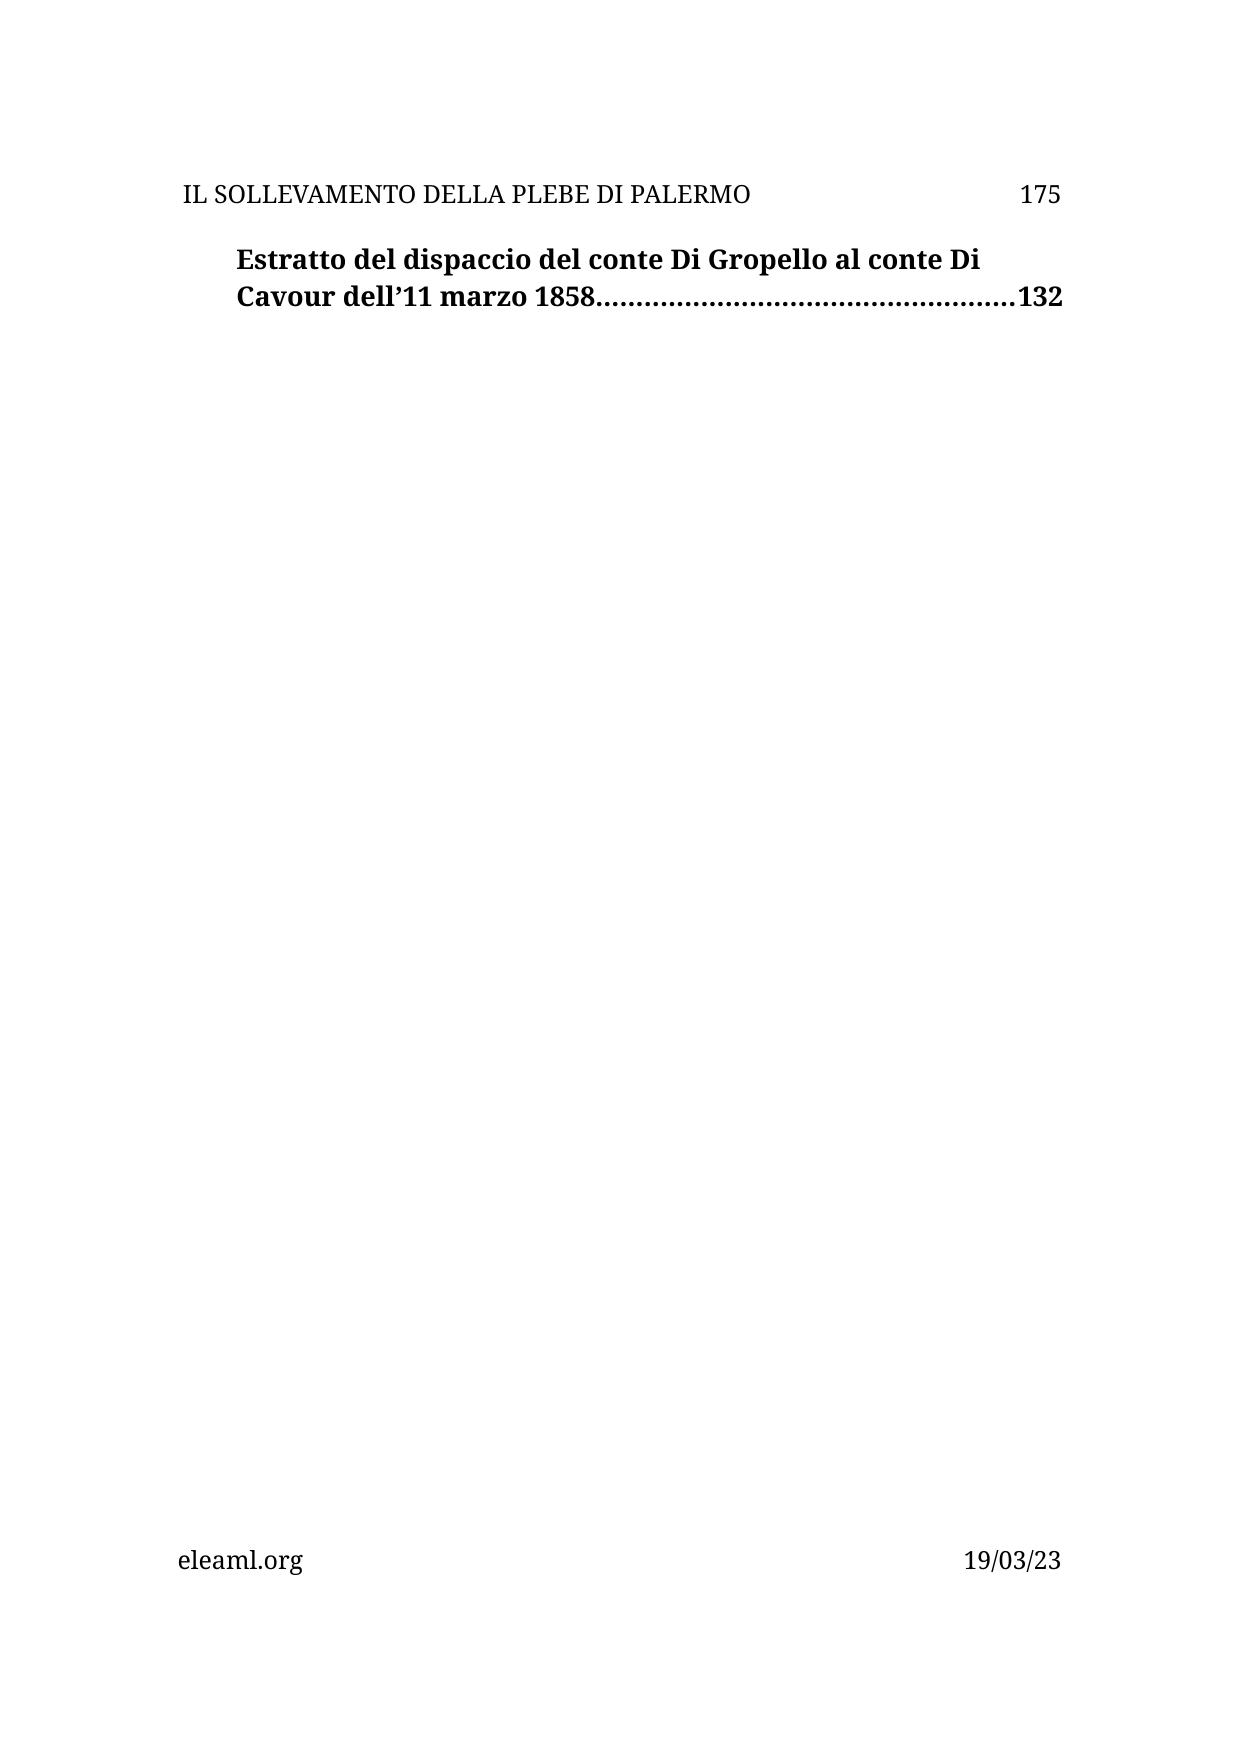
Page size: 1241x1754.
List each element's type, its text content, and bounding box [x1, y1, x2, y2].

text Estratto del dispaccio del conte Di Gropello al conte Di Cavour dell’11 marzo 1858. 132 [236, 241, 1063, 314]
